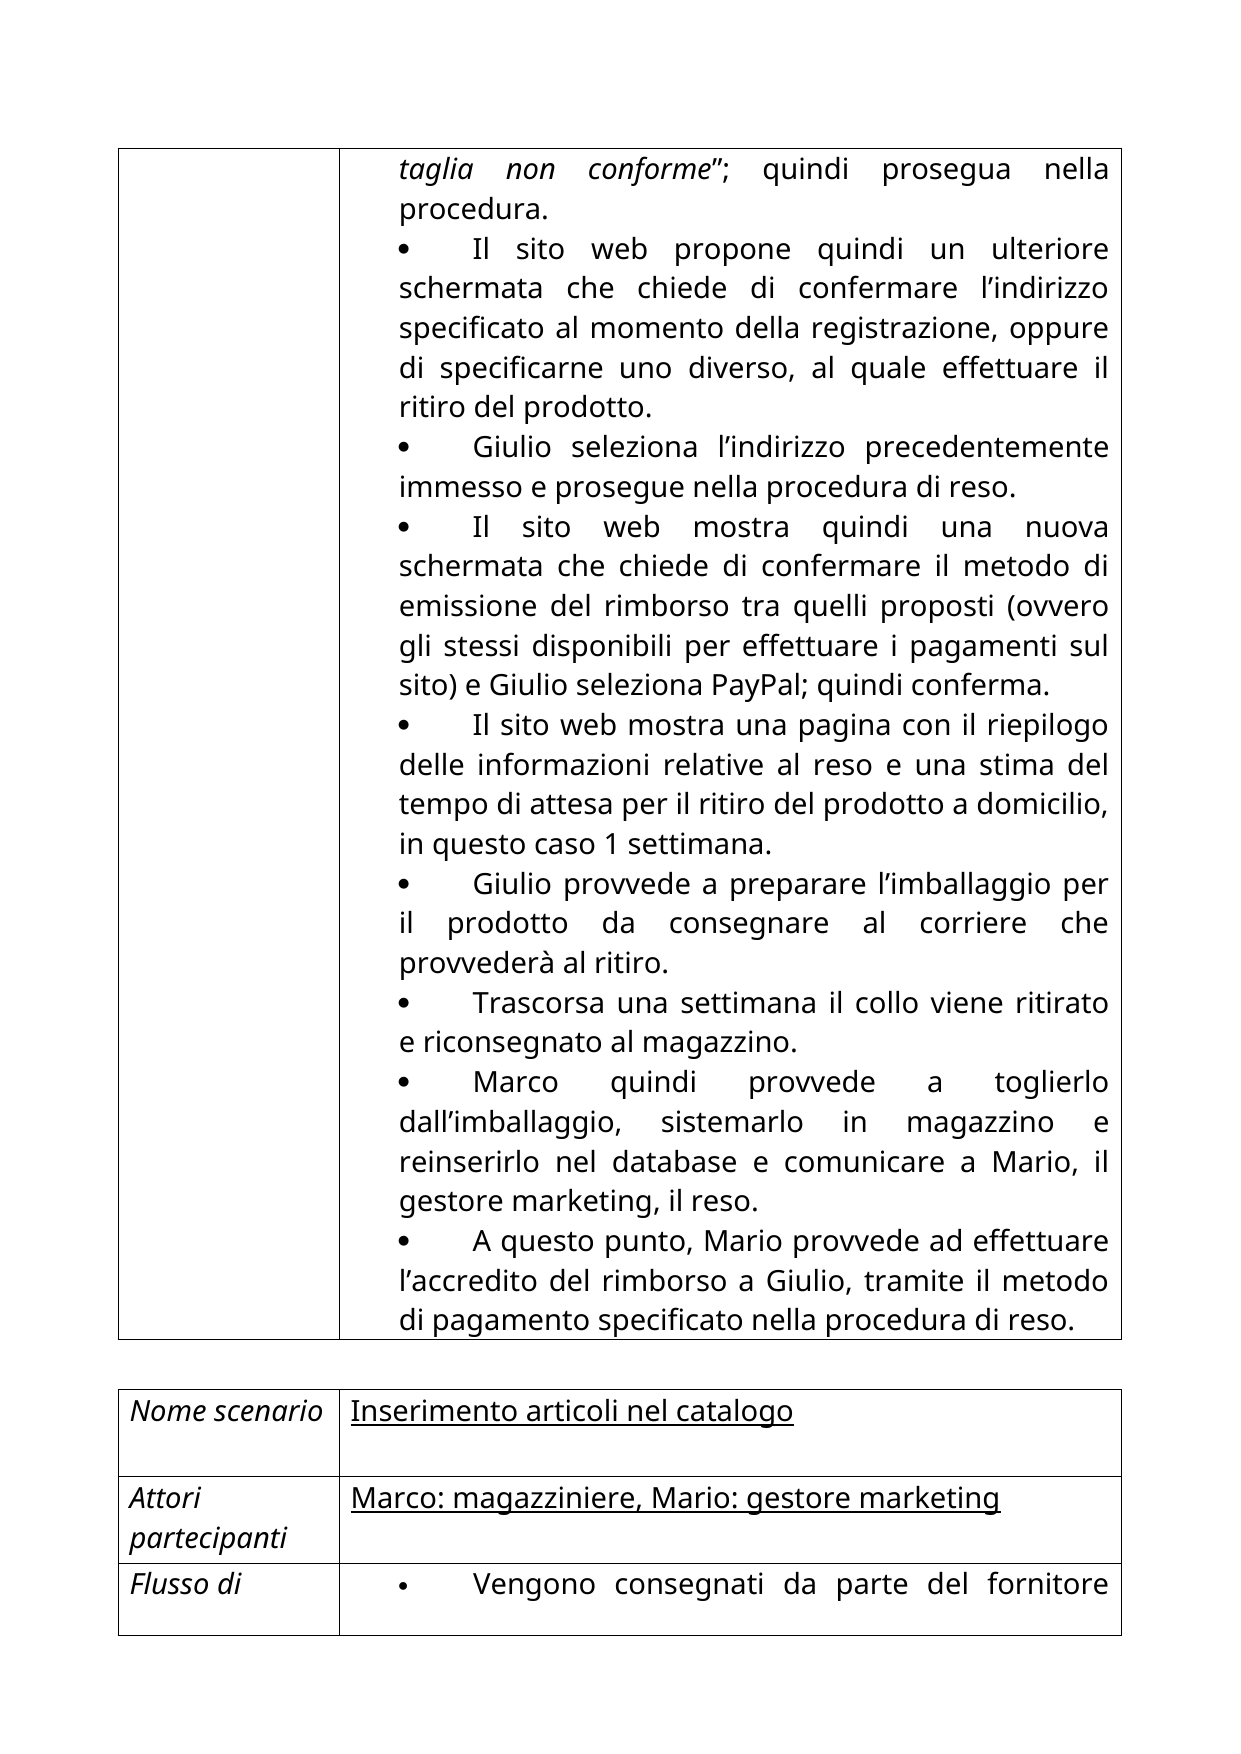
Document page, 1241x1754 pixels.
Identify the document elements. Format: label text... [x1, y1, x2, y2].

table_header Nome scenario [119, 1390, 339, 1476]
table_cell Marco: magazziniere, Mario: gestore marketing [340, 1477, 1121, 1563]
table_cell Flusso di [119, 1564, 339, 1635]
table_cell Attori partecipanti [119, 1477, 339, 1563]
table_cell taglia non conforme”; quindi prosegua nella procedura. Il sito web propone quindi un ulteriore schermata che chiede di confermare l’indirizzo specificato al momento della registrazione, oppure di specificarne uno diverso, al quale effettuare il ritiro del prodotto. Giulio seleziona l’indirizzo precedentemente immesso e prosegue nella procedura di reso. Il sito web mostra quindi una nuova schermata che chiede di confermare il metodo di emissione del rimborso tra quelli proposti (ovvero gli stessi disponibili per effettuare i pagamenti sul sito) e Giulio seleziona PayPal; quindi conferma. Il sito web mostra una pagina con il riepilogo delle informazioni relative al reso e una stima del tempo di attesa per il ritiro del prodotto a domicilio, in questo caso 1 settimana. Giulio provvede a preparare l’imballaggio per il prodotto da consegnare al corriere che provvederà al ritiro. Trascorsa una settimana il collo viene ritirato e riconsegnato al magazzino. Marco quindi provvede a toglierlo dall’imballaggio, sistemarlo in magazzino e reinserirlo nel database e comunicare a Mario, il gestore marketing, il reso. A questo punto, Mario provvede ad effettuare l’accredito del rimborso a Giulio, tramite il metodo di pagamento specificato nella procedura di reso. [340, 149, 1121, 1339]
table_header Inserimento articoli nel catalogo [340, 1390, 1121, 1476]
table_cell [119, 149, 339, 1339]
